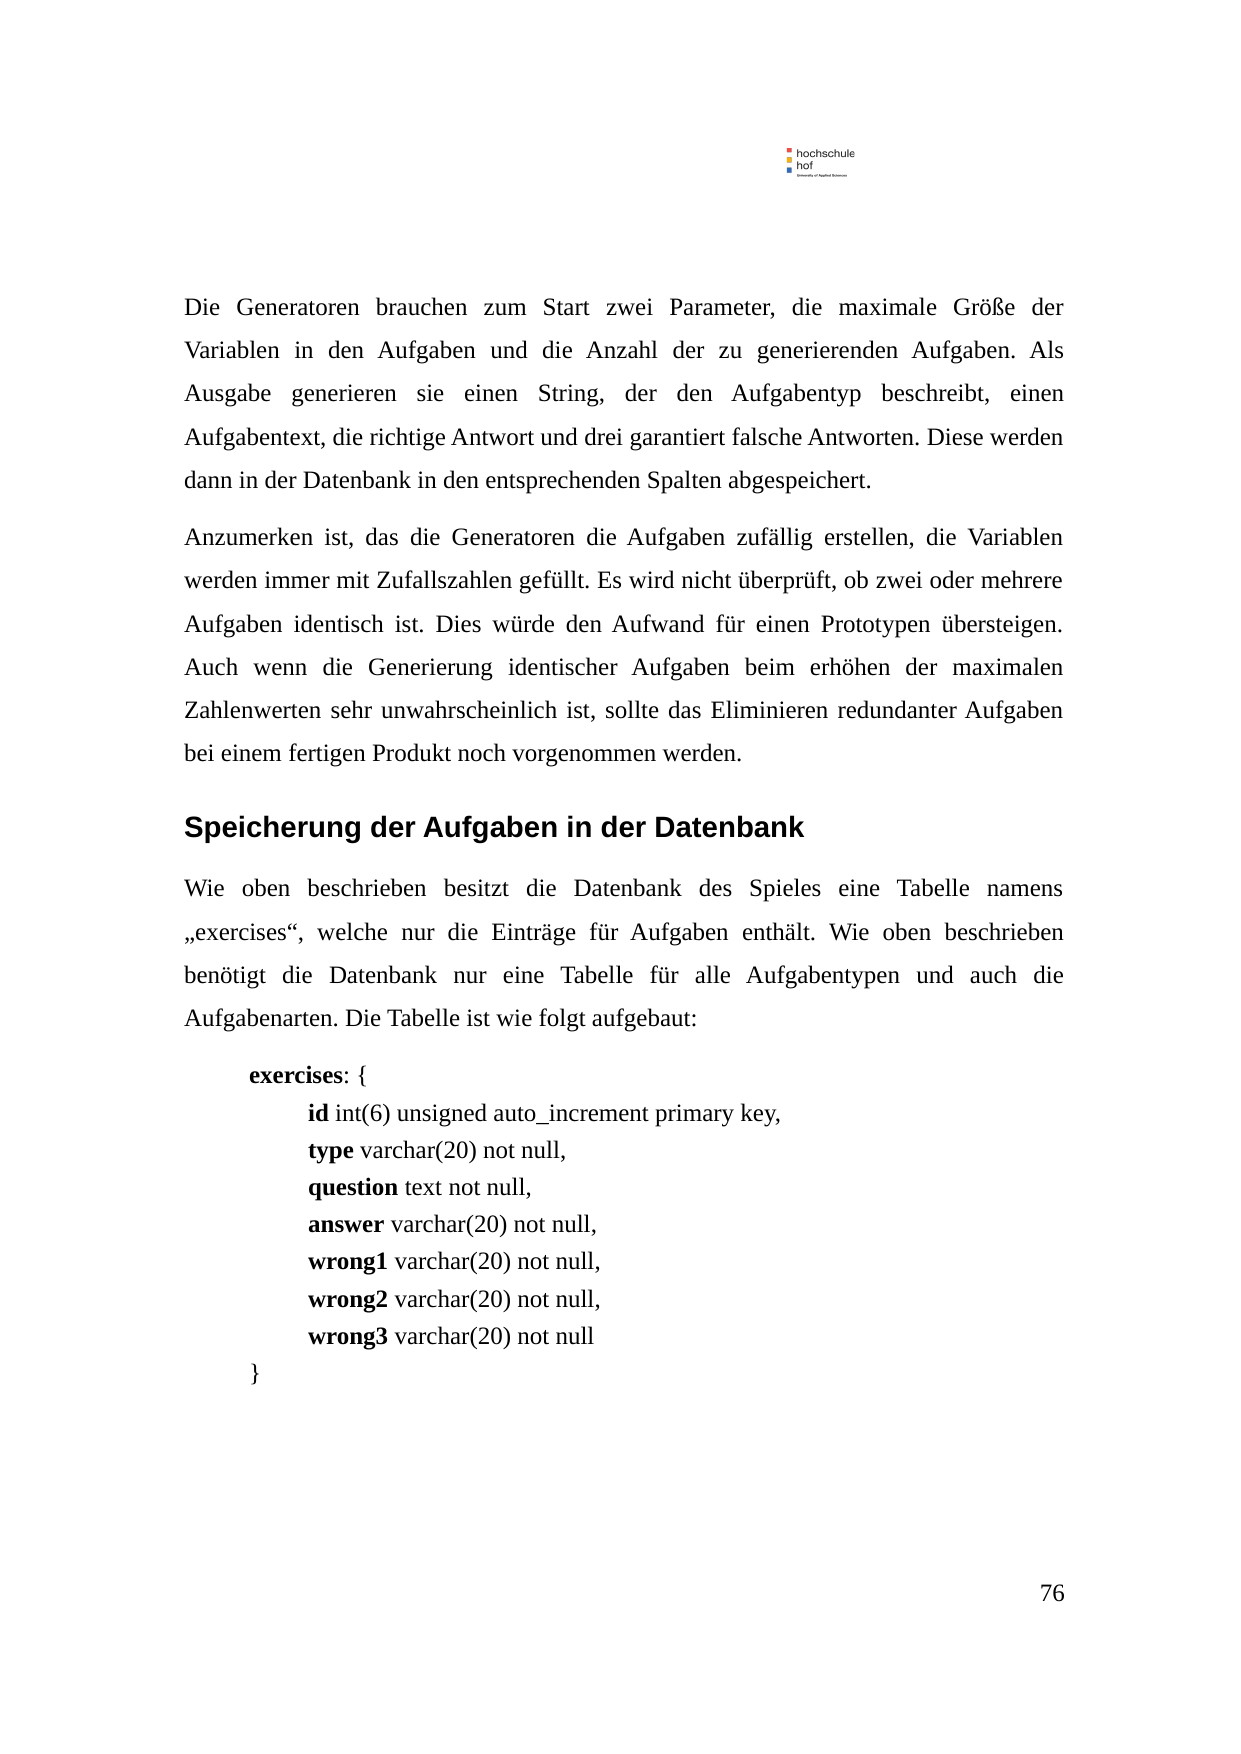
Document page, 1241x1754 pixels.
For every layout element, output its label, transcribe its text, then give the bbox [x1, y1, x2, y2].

text wrong3 varchar(20) not null [308, 1321, 1064, 1349]
text wrong1 varchar(20) not null, [308, 1246, 1064, 1275]
text id int(6) unsigned auto_increment primary key, [308, 1098, 1064, 1126]
text answer varchar(20) not null, [308, 1209, 1064, 1238]
text question text not null, [308, 1172, 1064, 1201]
picture [786, 148, 855, 177]
subtitle Speicherung der Aufgaben in der Datenbank [184, 810, 1064, 844]
text exercises: { [249, 1061, 1064, 1089]
text wrong2 varchar(20) not null, [308, 1284, 1064, 1312]
text Anzumerken ist, das die Generatoren die Aufgaben zufällig erstellen, die Variablen werden immer mit Zufallszahlen gefüllt. Es wird nicht überprüft, ob zwei oder mehrere Aufgaben identisch ist. Dies würde den Aufwand für einen Prototypen übersteigen. Auch wenn die Generierung identischer Aufgaben beim erhöhen der maximalen Zahlenwerten sehr unwahrscheinlich ist, sollte das Eliminieren redundanter Aufgaben bei einem fertigen Produkt noch vorgenommen werden. [184, 522, 1064, 767]
text Wie oben beschrieben besitzt die Datenbank des Spieles eine Tabelle namens „exercises“, welche nur die Einträge für Aufgaben enthält. Wie oben beschrieben benötigt die Datenbank nur eine Tabelle für alle Aufgabentypen und auch die Aufgabenarten. Die Tabelle ist wie folgt aufgebaut: [184, 873, 1064, 1032]
text Die Generatoren brauchen zum Start zwei Parameter, die maximale Größe der Variablen in den Aufgaben und die Anzahl der zu generierenden Aufgaben. Als Ausgabe generieren sie einen String, der den Aufgabentyp beschreibt, einen Aufgabentext, die richtige Antwort und drei garantiert falsche Antworten. Diese werden dann in der Datenbank in den entsprechenden Spalten abgespeichert. [184, 292, 1064, 493]
text type varchar(20) not null, [308, 1135, 1064, 1164]
text } [249, 1358, 1064, 1387]
